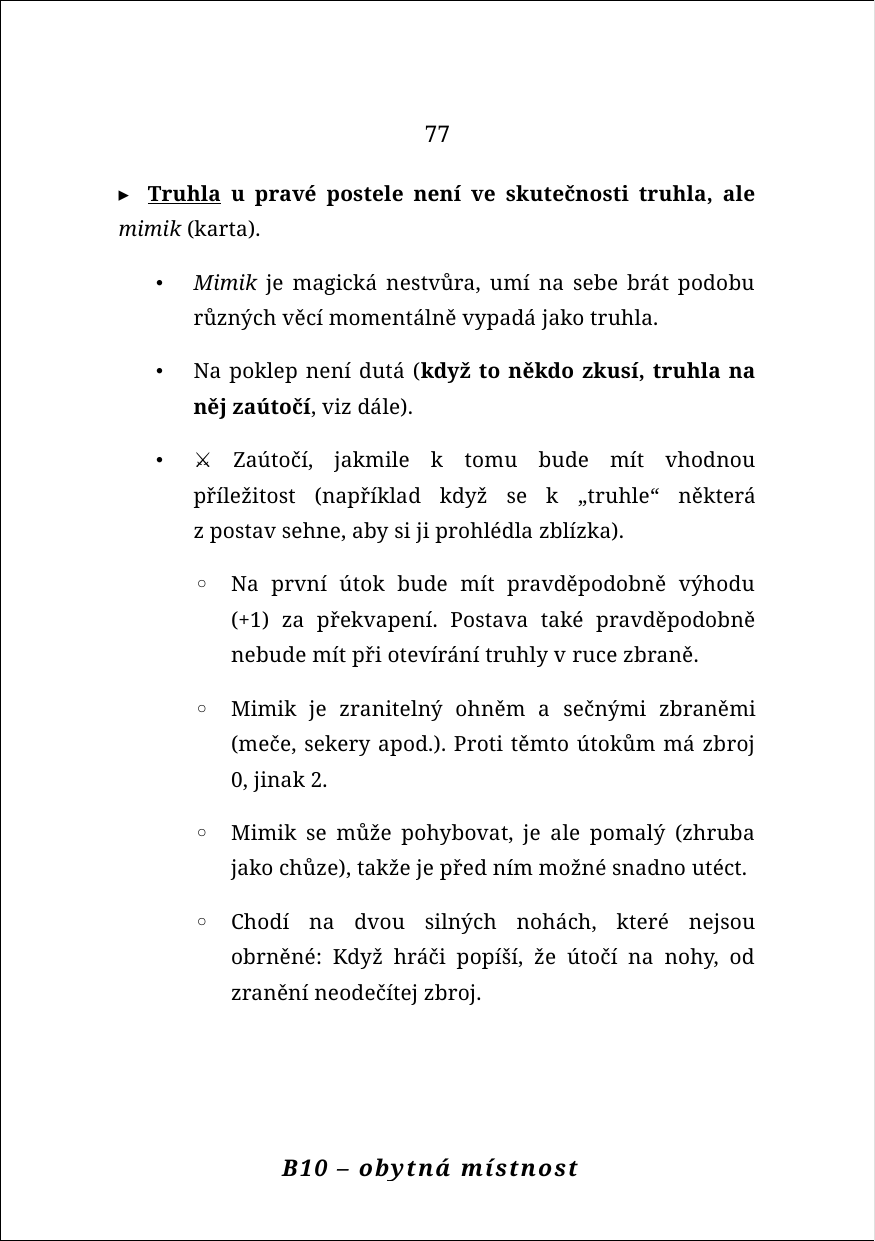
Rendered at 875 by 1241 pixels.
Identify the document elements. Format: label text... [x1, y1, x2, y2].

list Mimik se může pohybovat, je ale pomalý (zhruba jako chůze), takže je před ním možné snadno utéct. [193, 818, 756, 882]
list Mimik je zranitelný ohněm a⁠ sečnými zbraněmi (meče, sekery apod.). Proti těmto útokům má zbroj 0, jinak 2. [193, 694, 756, 793]
list Na poklep není dutá (když to někdo zkusí, truhla na něj zaútočí, viz dále). [156, 356, 756, 420]
list Chodí na dvou silných nohách, které nejsou obrněné: Když hráči popíší, že útočí na nohy, od zranění neodečítej zbroj. [193, 907, 756, 1006]
list Mimik je magická nestvůra, umí na sebe brát podobu různých věcí momentálně vypadá jako truhla. [156, 268, 756, 332]
text ▸ Truhla u⁠ pravé postele není ve skutečnosti truhla, ale mimik (karta). [118, 179, 756, 243]
list Na první útok bude mít pravděpodobně výhodu (+1) za překvapení. Postava také pravděpodobně nebude mít při otevírání truhly v⁠ ruce zbraně. [193, 569, 756, 669]
list ⚔ Zaútočí, jakmile k⁠ tomu bude mít vhodnou příležitost (například když se k⁠ „truhle“ některá z⁠ postav sehne, aby si ji prohlédla zblízka). [156, 445, 756, 545]
